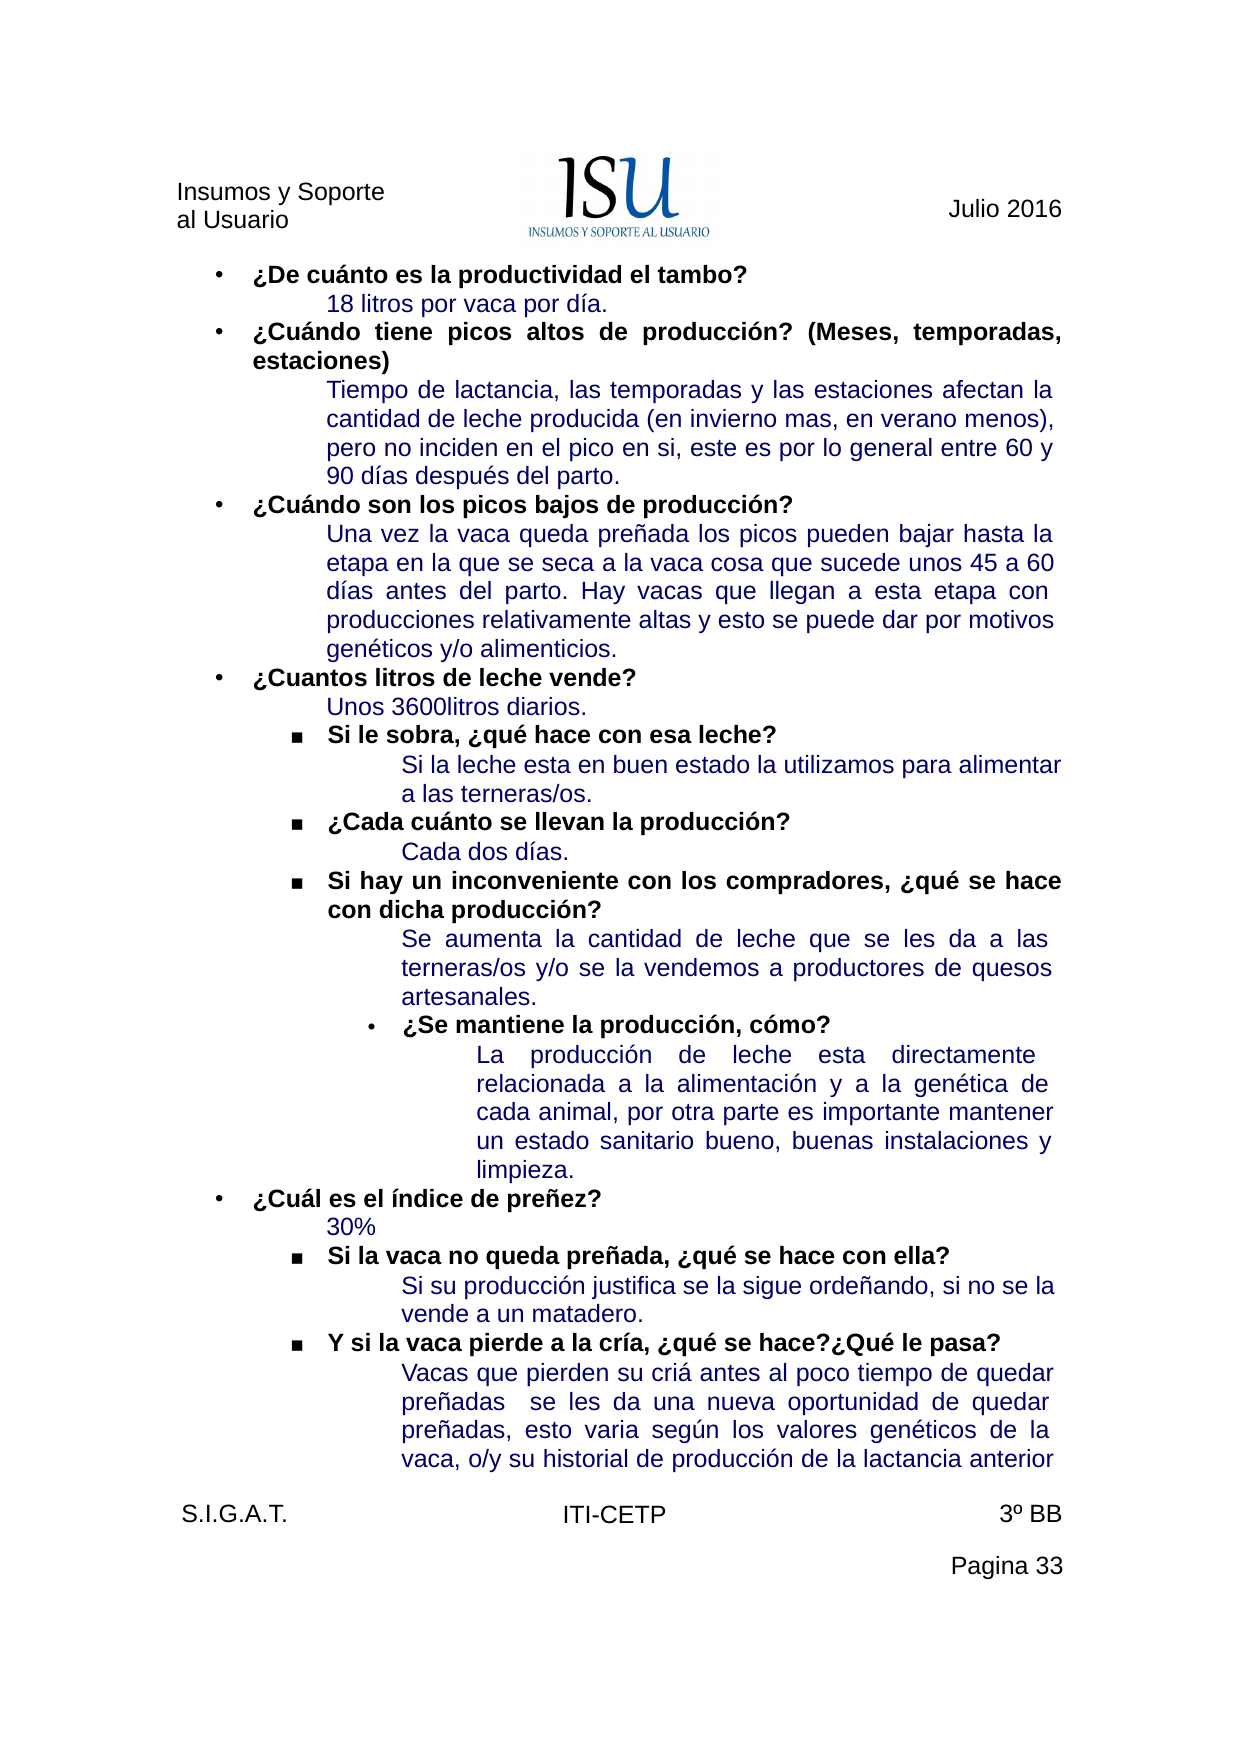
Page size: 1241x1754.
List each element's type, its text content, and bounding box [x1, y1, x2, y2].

list ¿Cuál es el índice de preñez? [215, 1183, 1063, 1212]
list Si la leche esta en buen estado la utilizamos para alimentar a las terneras/os. [290, 750, 1063, 807]
picture [517, 138, 723, 252]
list ¿De cuánto es la productividad el tambo? [215, 260, 1063, 289]
list Tiempo de lactancia, las temporadas y las estaciones afectan la cantidad de leche producida (en invierno mas, en verano menos), pero no inciden en el pico en si, este es por lo general entre 60 y 90 días después del parto. [215, 375, 1063, 490]
list Unos 3600litros diarios. [215, 691, 1063, 720]
list ¿Cuantos litros de leche vende? [215, 663, 1063, 691]
list Cada dos días. [290, 837, 1063, 866]
list Vacas que pierden su criá antes al poco tiempo de quedar preñadas se les da una nueva oportunidad de quedar preñadas, esto varia según los valores genéticos de la vaca, o/y su historial de producción de la lactancia anterior [290, 1358, 1063, 1473]
list Una vez la vaca queda preñada los picos pueden bajar hasta la etapa en la que se seca a la vaca cosa que sucede unos 45 a 60 días antes del parto. Hay vacas que llegan a esta etapa con producciones relativamente altas y esto se puede dar por motivos genéticos y/o alimenticios. [215, 519, 1063, 663]
list Si le sobra, ¿qué hace con esa leche? [290, 720, 1063, 750]
list 18 litros por vaca por día. [215, 289, 1063, 317]
list Se aumenta la cantidad de leche que se les da a las terneras/os y/o se la vendemos a productores de quesos artesanales. [290, 924, 1063, 1010]
list Si la vaca no queda preñada, ¿qué se hace con ella? [290, 1241, 1063, 1271]
list Y si la vaca pierde a la cría, ¿qué se hace?¿Qué le pasa? [290, 1328, 1063, 1358]
list Si su producción justifica se la sigue ordeñando, si no se la vende a un matadero. [290, 1271, 1063, 1328]
list Si hay un inconveniente con los compradores, ¿qué se hace con dicha producción? [290, 866, 1063, 924]
list ¿Se mantiene la producción, cómo? [365, 1010, 1063, 1040]
list La producción de leche esta directamente relacionada a la alimentación y a la genética de cada animal, por otra parte es importante mantener un estado sanitario bueno, buenas instalaciones y limpieza. [365, 1040, 1063, 1183]
list ¿Cuándo tiene picos altos de producción? (Meses, temporadas, estaciones) [215, 317, 1063, 375]
list ¿Cada cuánto se llevan la producción? [290, 807, 1063, 837]
list 30% [215, 1212, 1063, 1241]
list ¿Cuándo son los picos bajos de producción? [215, 490, 1063, 519]
